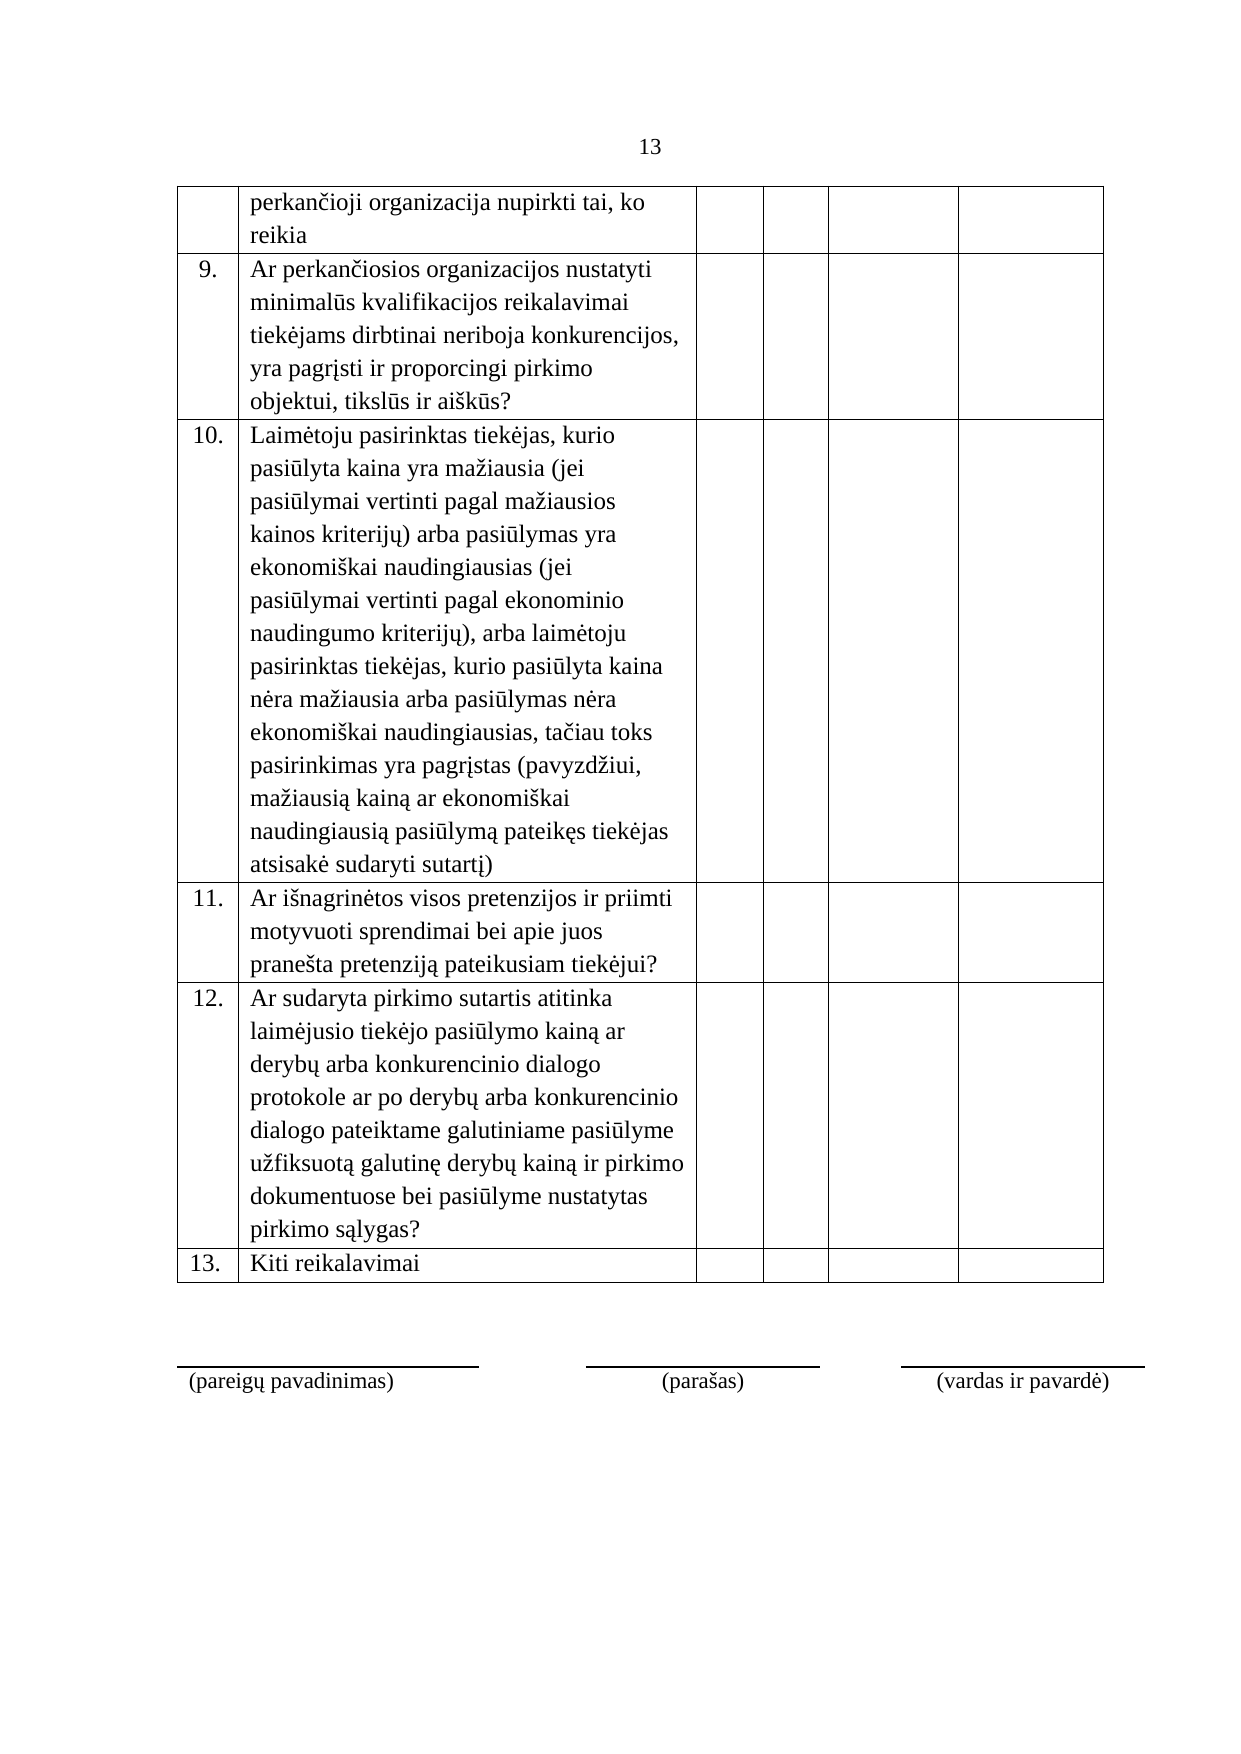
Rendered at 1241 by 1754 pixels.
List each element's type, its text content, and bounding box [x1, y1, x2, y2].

table_cell [479, 1366, 586, 1394]
table_cell [764, 187, 828, 253]
table_cell [959, 883, 1103, 982]
table_cell [829, 187, 958, 253]
table_cell (pareigų pavadinimas) [177, 1368, 478, 1394]
table_cell Kiti reikalavimai [239, 1249, 696, 1282]
table_cell Ar sudaryta pirkimo sutartis atitinka laimėjusio tiekėjo pasiūlymo kainą ar derybų arba konkurencinio dialogo protokole ar po derybų arba konkurencinio dialogo pateiktame galutiniame pasiūlyme užfiksuotą galutinę derybų kainą ir pirkimo dokumentuose bei pasiūlyme nustatytas pirkimo sąlygas? [239, 983, 696, 1247]
table_cell perkančioji organizacija nupirkti tai, ko reikia [239, 187, 696, 253]
table_cell [829, 420, 958, 882]
table_cell (vardas ir pavardė) [901, 1368, 1144, 1394]
table_cell Laimėtoju pasirinktas tiekėjas, kurio pasiūlyta kaina yra mažiausia (jei pasiūlymai vertinti pagal mažiausios kainos kriterijų) arba pasiūlymas yra ekonomiškai naudingiausias (jei pasiūlymai vertinti pagal ekonominio naudingumo kriterijų), arba laimėtoju pasirinktas tiekėjas, kurio pasiūlyta kaina nėra mažiausia arba pasiūlymas nėra ekonomiškai naudingiausias, tačiau toks pasirinkimas yra pagrįstas (pavyzdžiui, mažiausią kainą ar ekonomiškai naudingiausią pasiūlymą pateikęs tiekėjas atsisakė sudaryti sutartį) [239, 420, 696, 882]
table_cell 13. [178, 1249, 238, 1282]
table_header [901, 1340, 1144, 1366]
table_cell [829, 983, 958, 1247]
table_cell [829, 883, 958, 982]
table_cell [959, 187, 1103, 253]
table_cell [959, 254, 1103, 419]
table_header [820, 1340, 901, 1366]
table_cell [829, 254, 958, 419]
table_header [586, 1340, 820, 1366]
table_cell [764, 983, 828, 1247]
table_cell [764, 1249, 828, 1282]
table_cell [829, 1249, 958, 1282]
table_cell [697, 420, 763, 882]
table_cell [820, 1366, 901, 1394]
table_cell (parašas) [586, 1368, 820, 1394]
table_header [177, 1340, 478, 1366]
table_cell 10. [178, 420, 238, 882]
table_cell [697, 883, 763, 982]
table_cell [764, 883, 828, 982]
table_cell [764, 254, 828, 419]
table_cell [764, 420, 828, 882]
table_cell [697, 1249, 763, 1282]
table_cell 9. [178, 254, 238, 419]
table_cell [697, 254, 763, 419]
table_cell [959, 983, 1103, 1247]
table_header [479, 1340, 586, 1366]
table_cell [959, 420, 1103, 882]
table_cell Ar perkančiosios organizacijos nustatyti minimalūs kvalifikacijos reikalavimai tiekėjams dirbtinai neriboja konkurencijos, yra pagrįsti ir proporcingi pirkimo objektui, tikslūs ir aiškūs? [239, 254, 696, 419]
table_cell 12. [178, 983, 238, 1247]
table_cell [697, 983, 763, 1247]
table_cell [959, 1249, 1103, 1282]
table_cell Ar išnagrinėtos visos pretenzijos ir priimti motyvuoti sprendimai bei apie juos pranešta pretenziją pateikusiam tiekėjui? [239, 883, 696, 982]
table_cell [178, 187, 238, 253]
table_cell 11. [178, 883, 238, 982]
table_cell [697, 187, 763, 253]
